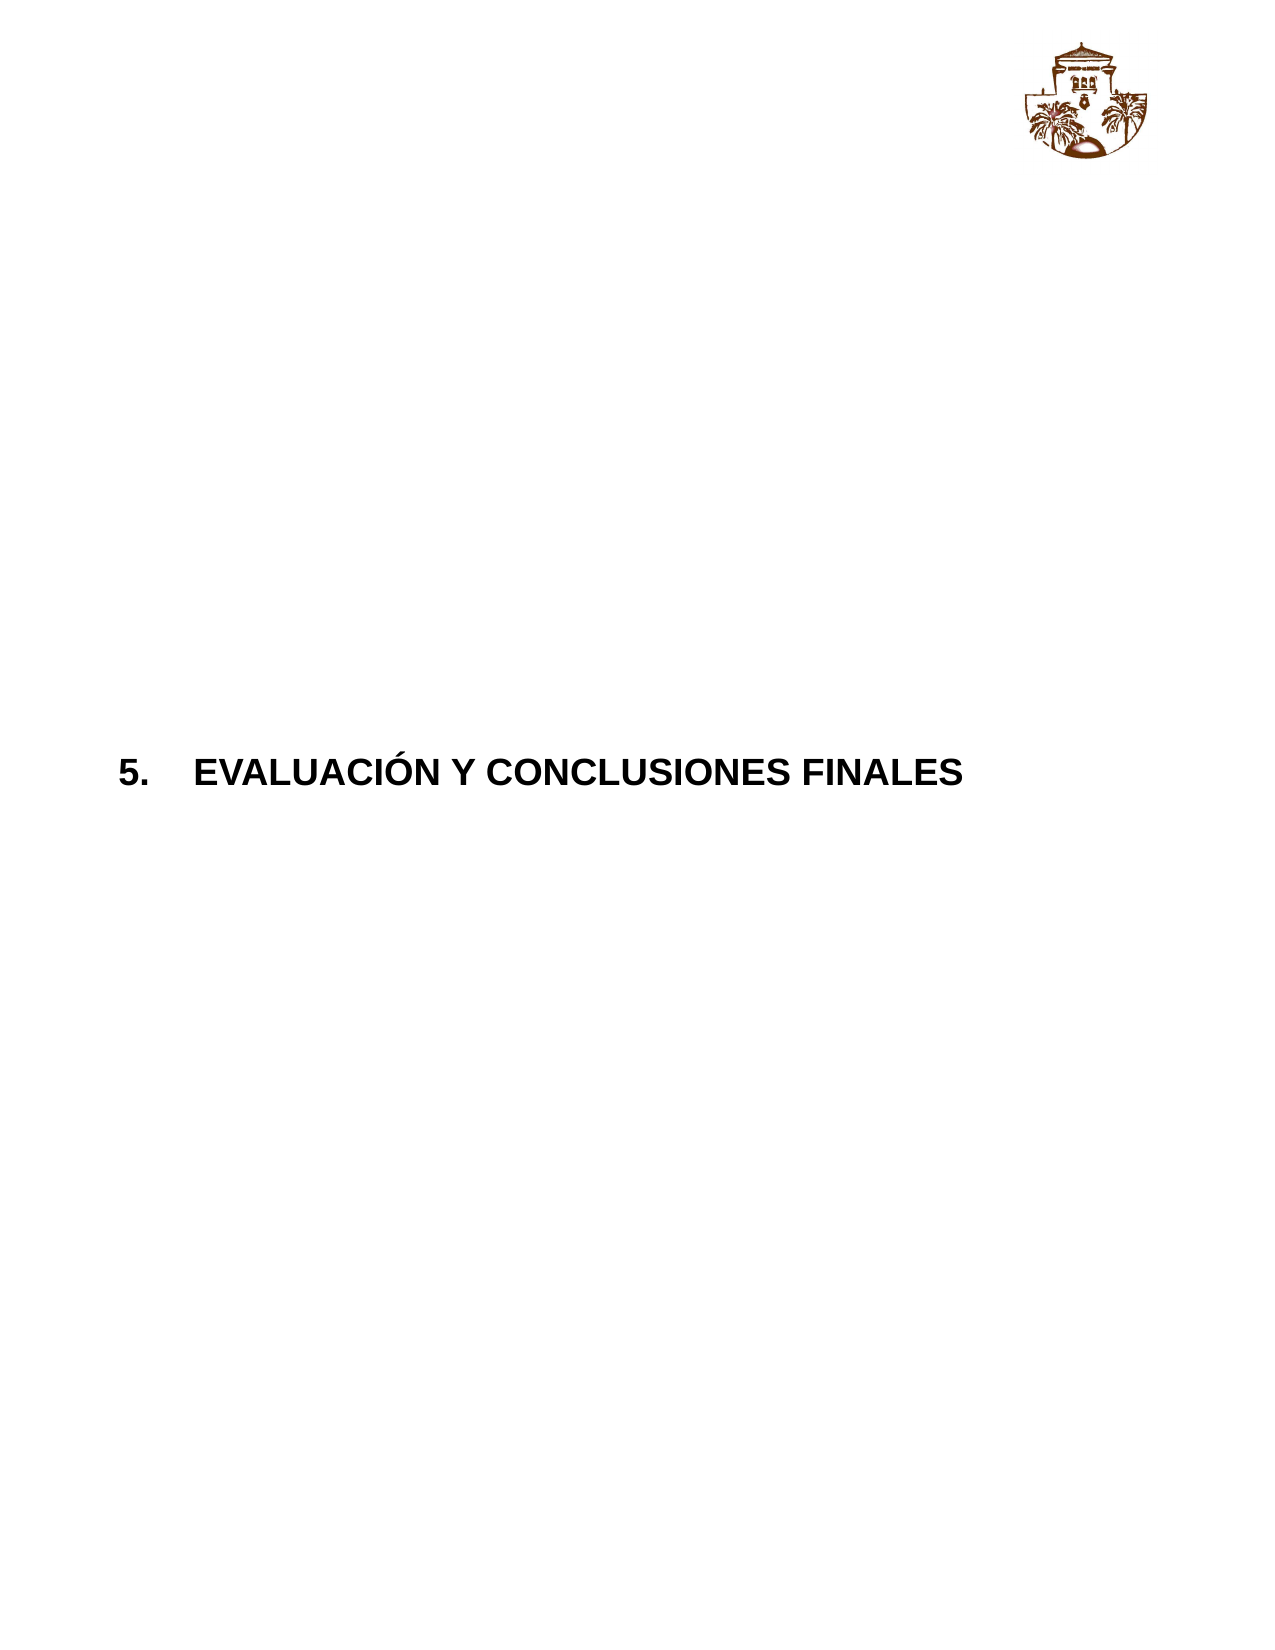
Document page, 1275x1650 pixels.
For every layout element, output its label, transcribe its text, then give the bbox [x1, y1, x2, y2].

picture [1014, 30, 1158, 175]
subtitle EVALUACIÓN Y CONCLUSIONES FINALES [118, 750, 1157, 793]
